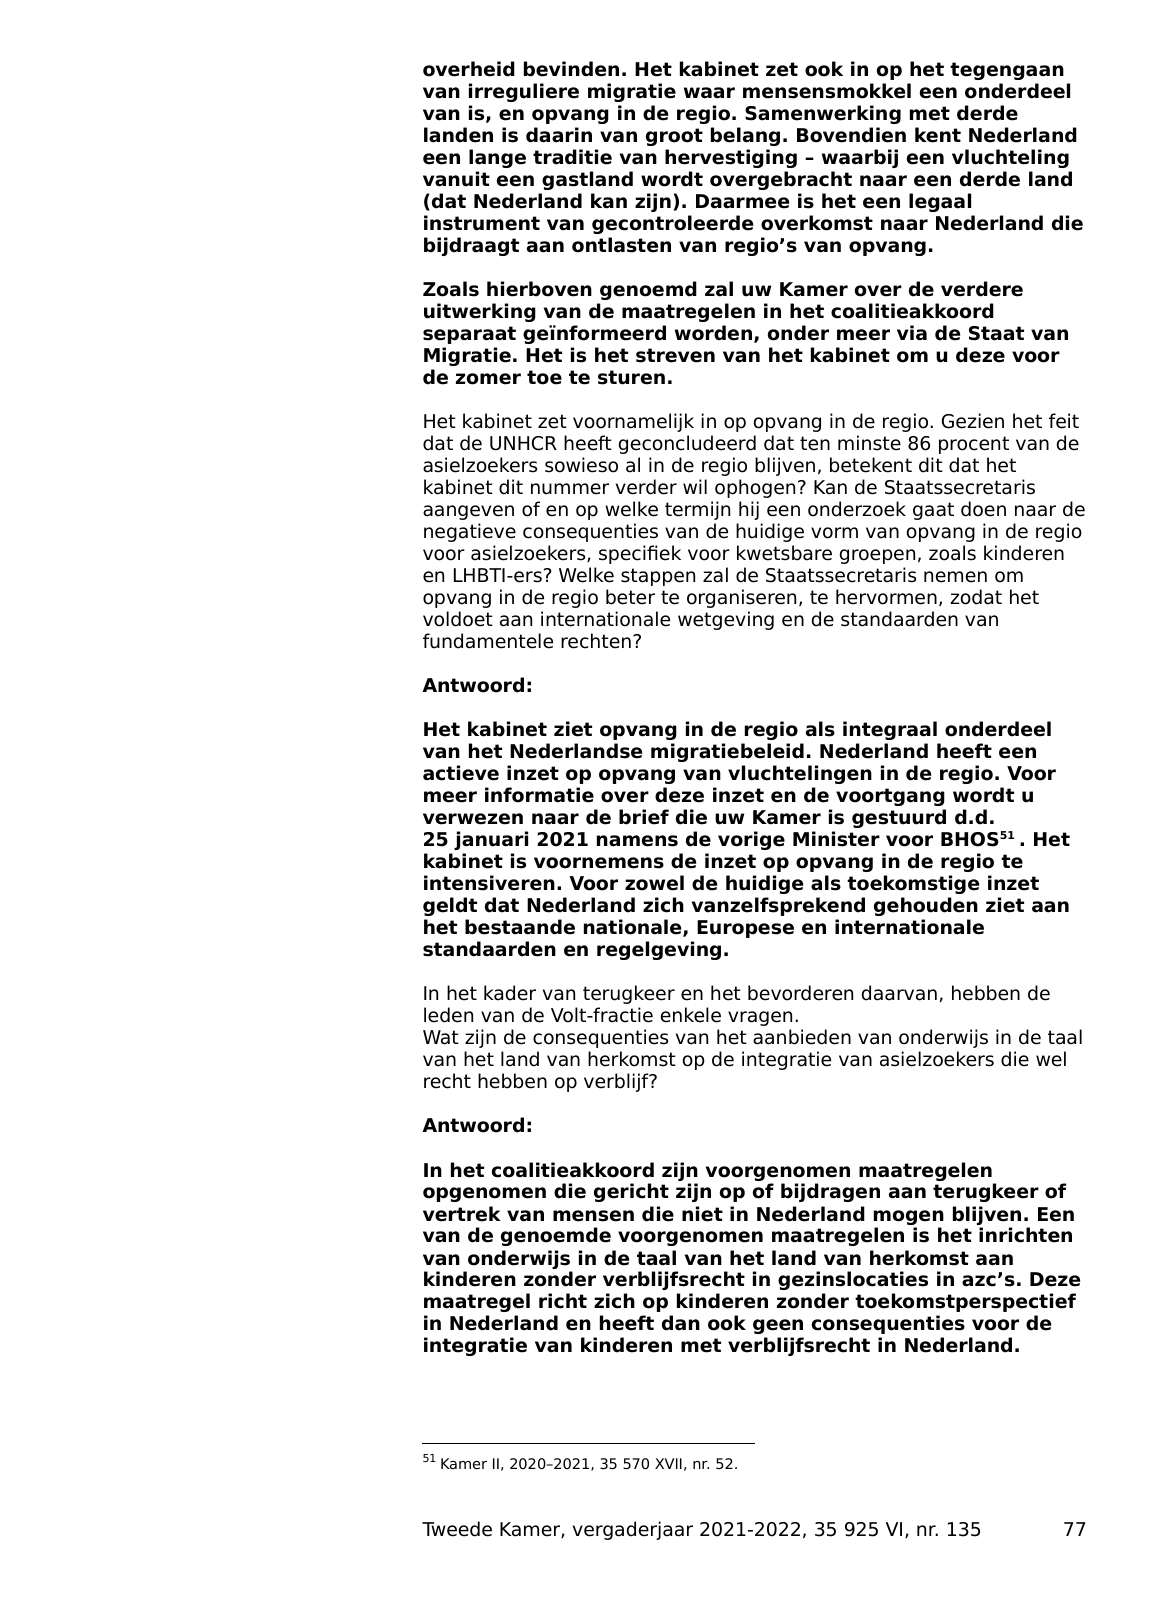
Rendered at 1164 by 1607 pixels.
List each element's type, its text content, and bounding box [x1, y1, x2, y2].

text Het kabinet ziet opvang in de regio als integraal onderdeel van het Nederlandse migratiebeleid. Nederland heeft een actieve inzet op opvang van vluchtelingen in de regio. Voor meer informatie over deze inzet en de voortgang wordt u verwezen naar de brief die uw Kamer is gestuurd d.d. 25 januari 2021 namens de vorige Minister voor BHOS. Het kabinet is voornemens de inzet op opvang in de regio te intensiveren. Voor zowel de huidige als toekomstige inzet geldt dat Nederland zich vanzelfsprekend gehouden ziet aan het bestaande nationale, Europese en internationale standaarden en regelgeving. [422, 719, 1087, 961]
text Het kabinet zet voornamelijk in op opvang in de regio. Gezien het feit dat de UNHCR heeft geconcludeerd dat ten minste 86 procent van de asielzoekers sowieso al in de regio blijven, betekent dit dat het kabinet dit nummer verder wil ophogen? Kan de Staatssecretaris aangeven of en op welke termijn hij een onderzoek gaat doen naar de negatieve consequenties van de huidige vorm van opvang in de regio voor asielzoekers, specifiek voor kwetsbare groepen, zoals kinderen en LHBTI-ers? Welke stappen zal de Staatssecretaris nemen om opvang in de regio beter te organiseren, te hervormen, zodat het voldoet aan internationale wetgeving en de standaarden van fundamentele rechten? [422, 411, 1087, 653]
text Zoals hierboven genoemd zal uw Kamer over de verdere uitwerking van de maatregelen in het coalitieakkoord separaat geïnformeerd worden, onder meer via de Staat van Migratie. Het is het streven van het kabinet om u deze voor de zomer toe te sturen. [422, 279, 1087, 389]
text overheid bevinden. Het kabinet zet ook in op het tegengaan van irreguliere migratie waar mensensmokkel een onderdeel van is, en opvang in de regio. Samenwerking met derde landen is daarin van groot belang. Bovendien kent Nederland een lange traditie van hervestiging – waarbij een vluchteling vanuit een gastland wordt overgebracht naar een derde land (dat Nederland kan zijn). Daarmee is het een legaal instrument van gecontroleerde overkomst naar Nederland die bijdraagt aan ontlasten van regio’s van opvang. [422, 59, 1087, 257]
text Kamer II, 2020–2021, 35 570 XVII, nr. 52. [422, 1452, 1087, 1474]
text Wat zijn de consequenties van het aanbieden van onderwijs in de taal van het land van herkomst op de integratie van asielzoekers die wel recht hebben op verblijf? [422, 1027, 1087, 1093]
text In het coalitieakkoord zijn voorgenomen maatregelen opgenomen die gericht zijn op of bijdragen aan terugkeer of vertrek van mensen die niet in Nederland mogen blijven. Een van de genoemde voorgenomen maatregelen is het inrichten van onderwijs in de taal van het land van herkomst aan kinderen zonder verblijfsrecht in gezinslocaties in azc’s. Deze maatregel richt zich op kinderen zonder toekomstperspectief in Nederland en heeft dan ook geen consequenties voor de integratie van kinderen met verblijfsrecht in Nederland. [422, 1159, 1087, 1357]
subtitle Antwoord: [422, 675, 1087, 697]
subtitle Antwoord: [422, 1115, 1087, 1137]
text In het kader van terugkeer en het bevorderen daarvan, hebben de leden van de Volt-fractie enkele vragen. [422, 983, 1087, 1027]
